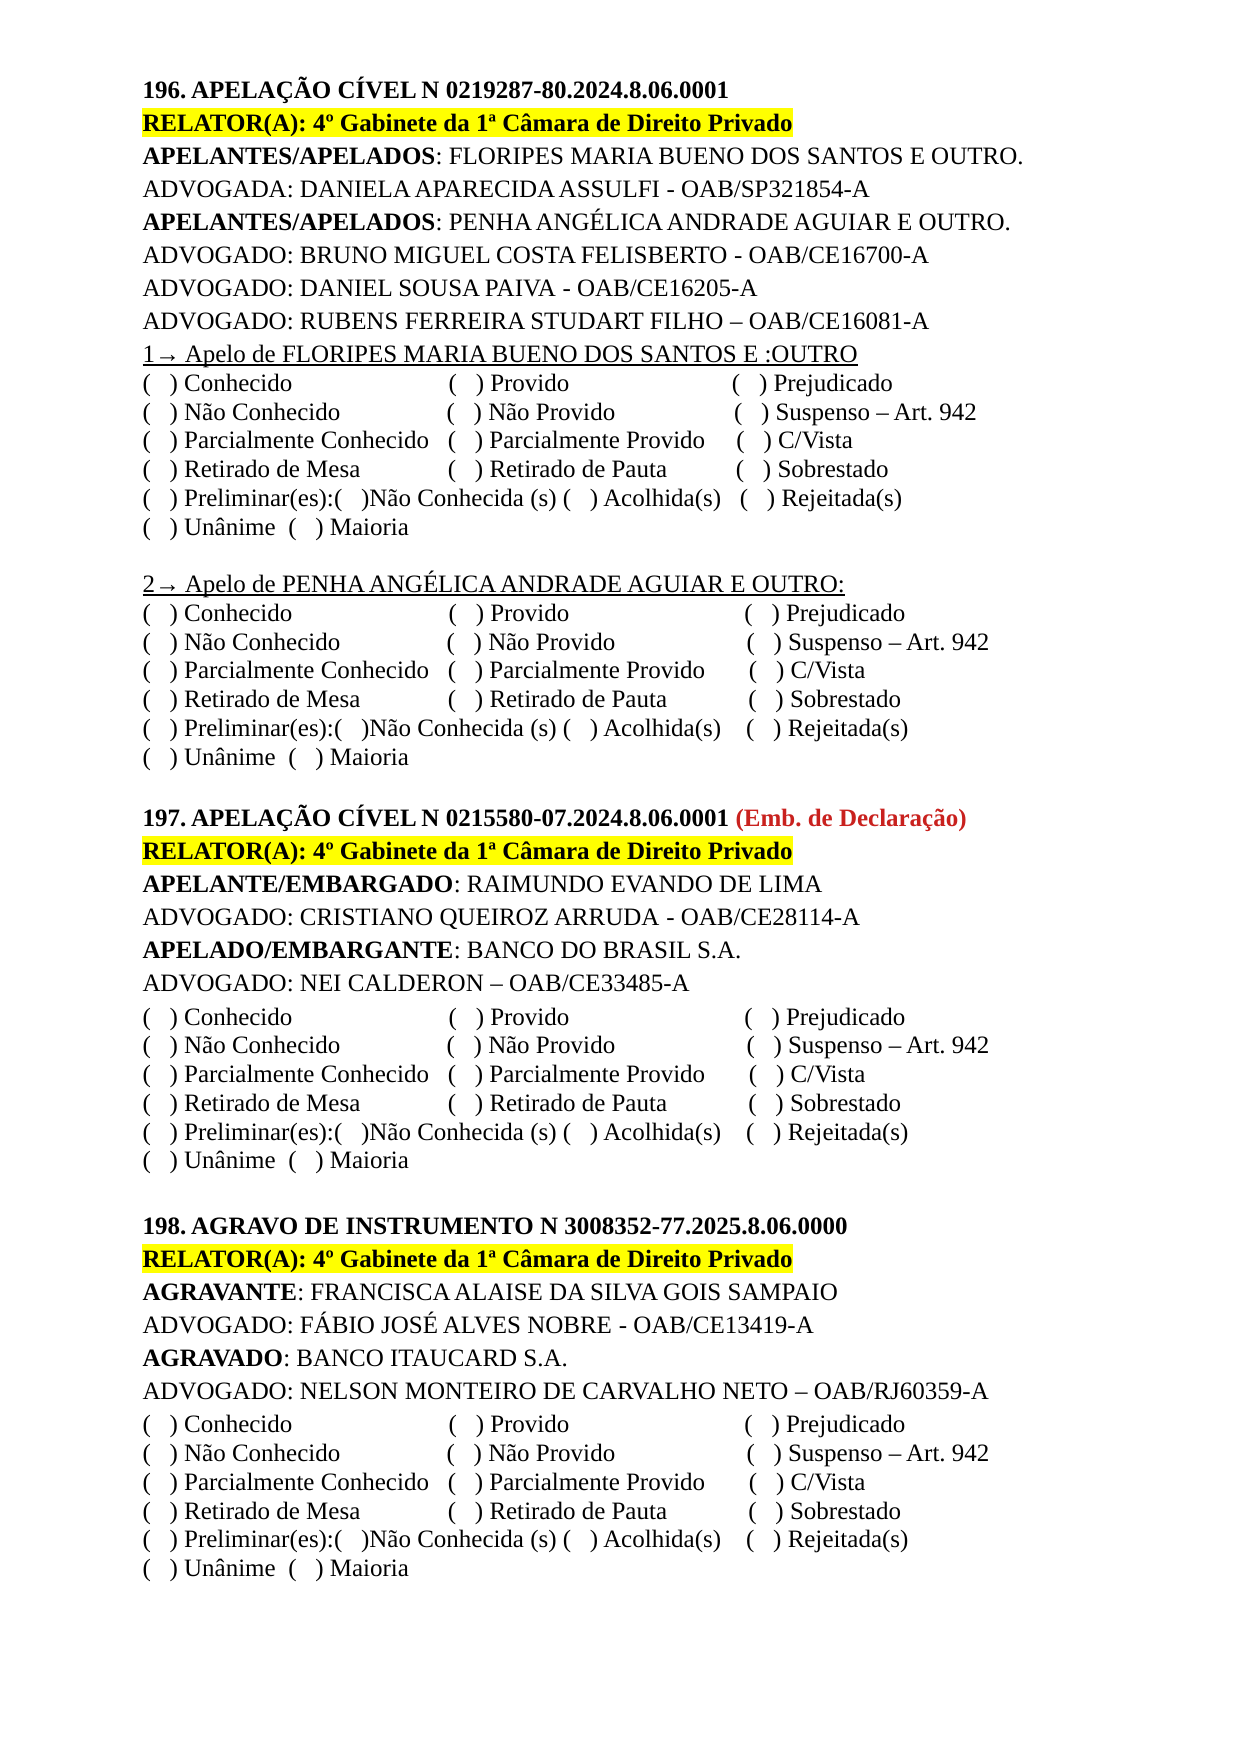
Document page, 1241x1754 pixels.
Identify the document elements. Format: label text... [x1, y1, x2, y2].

text ( ) Unânime ( ) Maioria [142, 1553, 1141, 1615]
text ( ) Retirado de Mesa ( ) Retirado de Pauta ( ) Sobrestado [142, 1088, 1158, 1117]
text ( ) Conhecido ( ) Provido ( ) Prejudicado [142, 1002, 1141, 1030]
text ( ) Conhecido ( ) Provido ( ) Prejudicado [142, 368, 1141, 397]
text ( ) Preliminar(es):( )Não Conhecida (s) ( ) Acolhida(s) ( ) Rejeitada(s) [142, 483, 1158, 512]
text ( ) Retirado de Mesa ( ) Retirado de Pauta ( ) Sobrestado [142, 1496, 1158, 1524]
text ( ) Retirado de Mesa ( ) Retirado de Pauta ( ) Sobrestado [142, 684, 1158, 713]
text 196. APELAÇÃO CÍVEL N 0219287-80.2024.8.06.0001 RELATOR(A): 4º Gabinete da 1ª Câmara de Direito Privado APELANTES/APELADOS: FLORIPES MARIA BUENO DOS SANTOS E OUTRO. ADVOGADA: DANIELA APARECIDA ASSULFI - OAB/SP321854-A APELANTES/APELADOS: PENHA ANGÉLICA ANDRADE AGUIAR E OUTRO. ADVOGADO: BRUNO MIGUEL COSTA FELISBERTO - OAB/CE16700-A ADVOGADO: DANIEL SOUSA PAIVA - OAB/CE16205-A ADVOGADO: RUBENS FERREIRA STUDART FILHO – OAB/CE16081-A [142, 75, 1141, 335]
text ( ) Preliminar(es):( )Não Conhecida (s) ( ) Acolhida(s) ( ) Rejeitada(s) [142, 1524, 1158, 1553]
text ( ) Parcialmente Conhecido ( ) Parcialmente Provido ( ) C/Vista [142, 1467, 1158, 1496]
text 2→ Apelo de PENHA ANGÉLICA ANDRADE AGUIAR E OUTRO: [142, 569, 1141, 598]
text 197. APELAÇÃO CÍVEL N 0215580-07.2024.8.06.0001 (Emb. de Declaração) RELATOR(A): 4º Gabinete da 1ª Câmara de Direito Privado APELANTE/EMBARGADO: RAIMUNDO EVANDO DE LIMA ADVOGADO: CRISTIANO QUEIROZ ARRUDA - OAB/CE28114-A APELADO/EMBARGANTE: BANCO DO BRASIL S.A. ADVOGADO: NEI CALDERON – OAB/CE33485-A [142, 770, 1141, 997]
text ( ) Parcialmente Conhecido ( ) Parcialmente Provido ( ) C/Vista [142, 1059, 1158, 1088]
text ( ) Conhecido ( ) Provido ( ) Prejudicado [142, 1409, 1141, 1438]
text ( ) Conhecido ( ) Provido ( ) Prejudicado [142, 598, 1141, 627]
text ( ) Não Conhecido ( ) Não Provido ( ) Suspenso – Art. 942 [142, 1030, 1158, 1059]
text ( ) Unânime ( ) Maioria [142, 742, 1158, 770]
text 1→ Apelo de FLORIPES MARIA BUENO DOS SANTOS E :OUTRO [142, 339, 1141, 368]
text ( ) Unânime ( ) Maioria 198. AGRAVO DE INSTRUMENTO N 3008352-77.2025.8.06.0000 RELATOR(A): 4º Gabinete da 1ª Câmara de Direito Privado AGRAVANTE: FRANCISCA ALAISE DA SILVA GOIS SAMPAIO ADVOGADO: FÁBIO JOSÉ ALVES NOBRE - OAB/CE13419-A AGRAVADO: BANCO ITAUCARD S.A. ADVOGADO: NELSON MONTEIRO DE CARVALHO NETO – OAB/RJ60359-A [142, 1145, 1141, 1405]
text ( ) Parcialmente Conhecido ( ) Parcialmente Provido ( ) C/Vista [142, 425, 1158, 454]
text ( ) Não Conhecido ( ) Não Provido ( ) Suspenso – Art. 942 [142, 1438, 1158, 1467]
text ( ) Retirado de Mesa ( ) Retirado de Pauta ( ) Sobrestado [142, 454, 1158, 483]
text ( ) Preliminar(es):( )Não Conhecida (s) ( ) Acolhida(s) ( ) Rejeitada(s) [142, 1117, 1158, 1145]
text ( ) Parcialmente Conhecido ( ) Parcialmente Provido ( ) C/Vista [142, 655, 1158, 684]
text ( ) Não Conhecido ( ) Não Provido ( ) Suspenso – Art. 942 [142, 627, 1158, 655]
text ( ) Não Conhecido ( ) Não Provido ( ) Suspenso – Art. 942 [142, 397, 1158, 425]
text ( ) Preliminar(es):( )Não Conhecida (s) ( ) Acolhida(s) ( ) Rejeitada(s) [142, 713, 1158, 742]
text ( ) Unânime ( ) Maioria [142, 512, 1158, 540]
